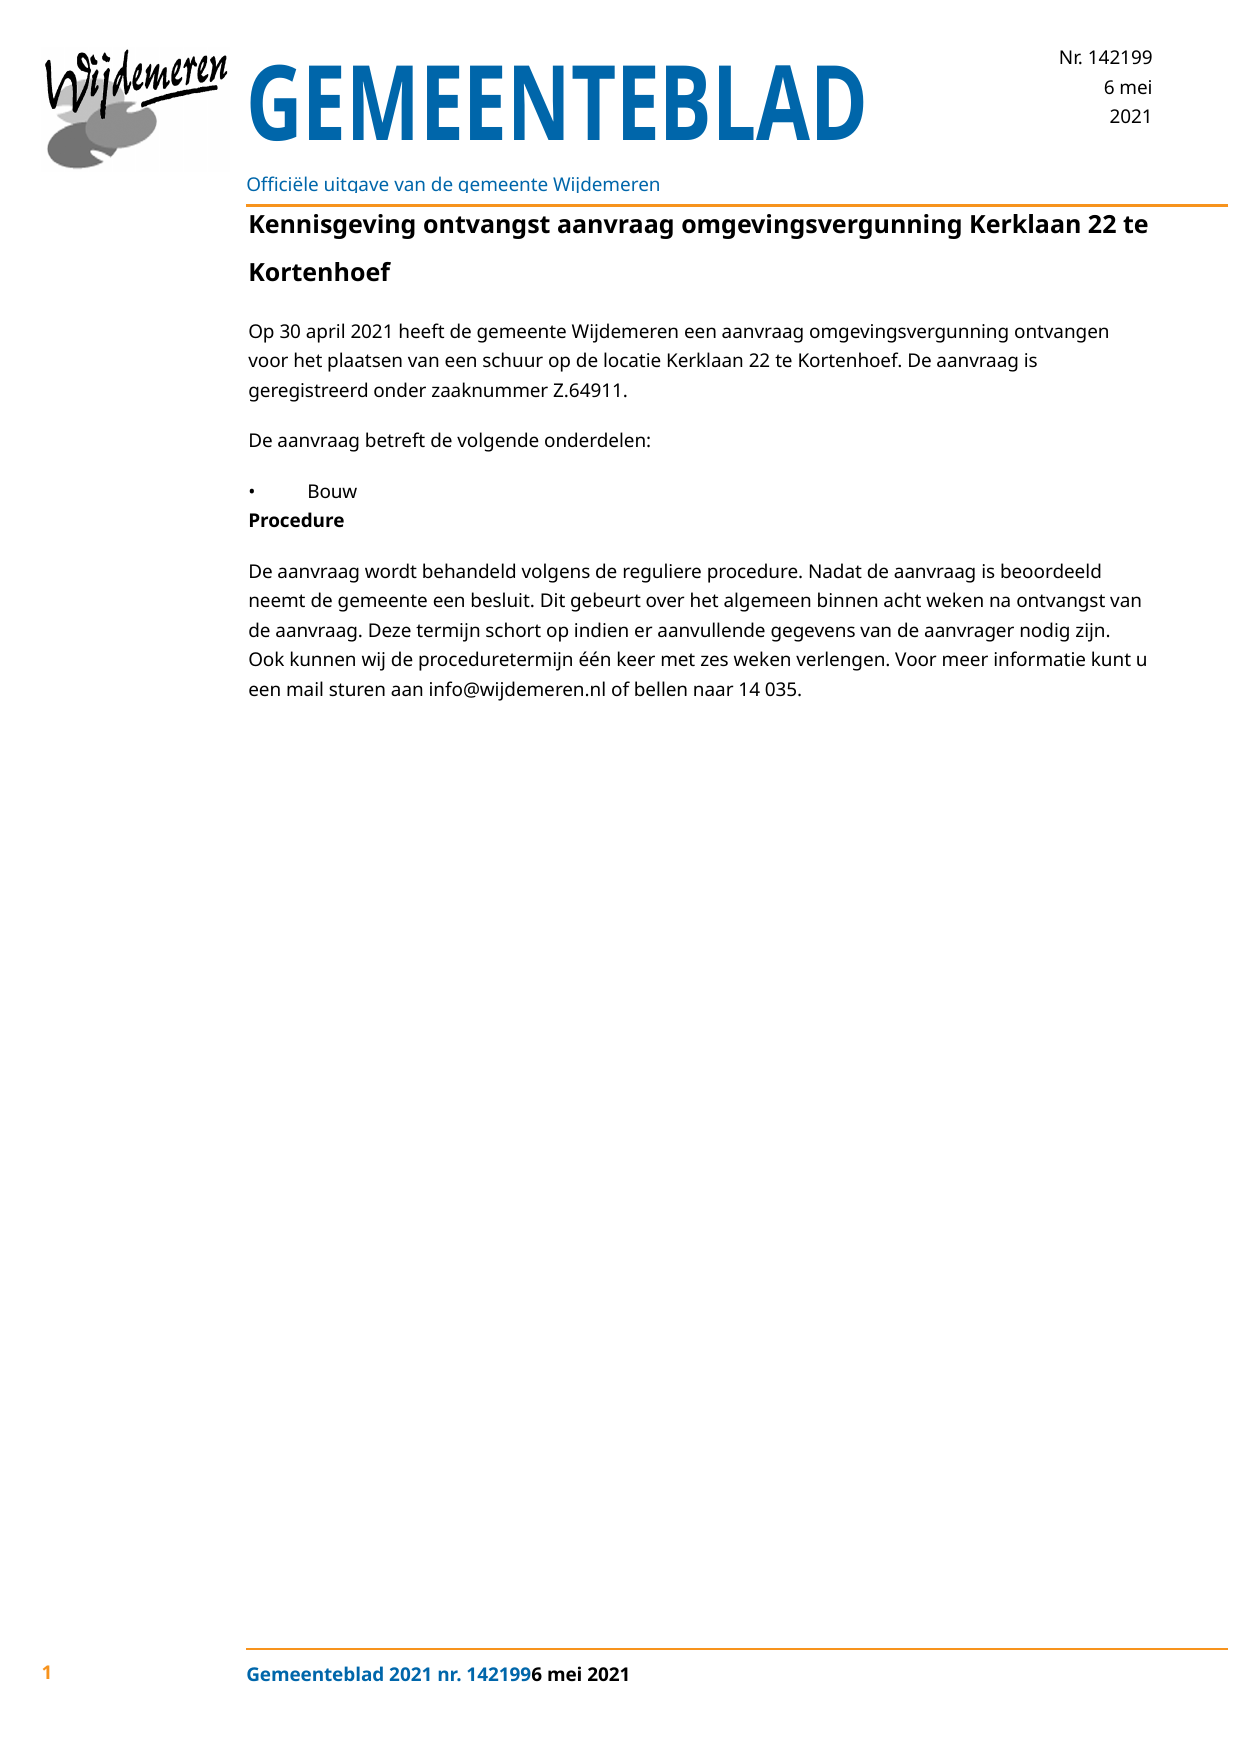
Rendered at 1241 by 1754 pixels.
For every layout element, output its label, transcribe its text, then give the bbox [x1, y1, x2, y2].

picture [41, 47, 231, 172]
text Procedure [248, 507, 1152, 533]
text Kennisgeving ontvangst aanvraag omgevingsvergunning Kerklaan 22 te Kortenhoef [248, 207, 1152, 288]
text De aanvraag wordt behandeld volgens de reguliere procedure. Nadat de aanvraag is beoordeeld neemt de gemeente een besluit. Dit gebeurt over het algemeen binnen acht weken na ontvangst van de aanvraag. Deze termijn schort op indien er aanvullende gegevens van de aanvrager nodig zijn. Ook kunnen wij de proceduretermijn één keer met zes weken verlengen. Voor meer informatie kunt u een mail sturen aan info@wijdemeren.nl of bellen naar 14 035. [248, 558, 1152, 702]
text De aanvraag betreft de volgende onderdelen: [248, 427, 1152, 453]
text Op 30 april 2021 heeft de gemeente Wijdemeren een aanvraag omgevingsvergunning ontvangen voor het plaatsen van een schuur op de locatie Kerklaan 22 te Kortenhoef. De aanvraag is geregistreerd onder zaaknummer Z.64911. [248, 318, 1152, 403]
list Bouw [248, 478, 1152, 504]
